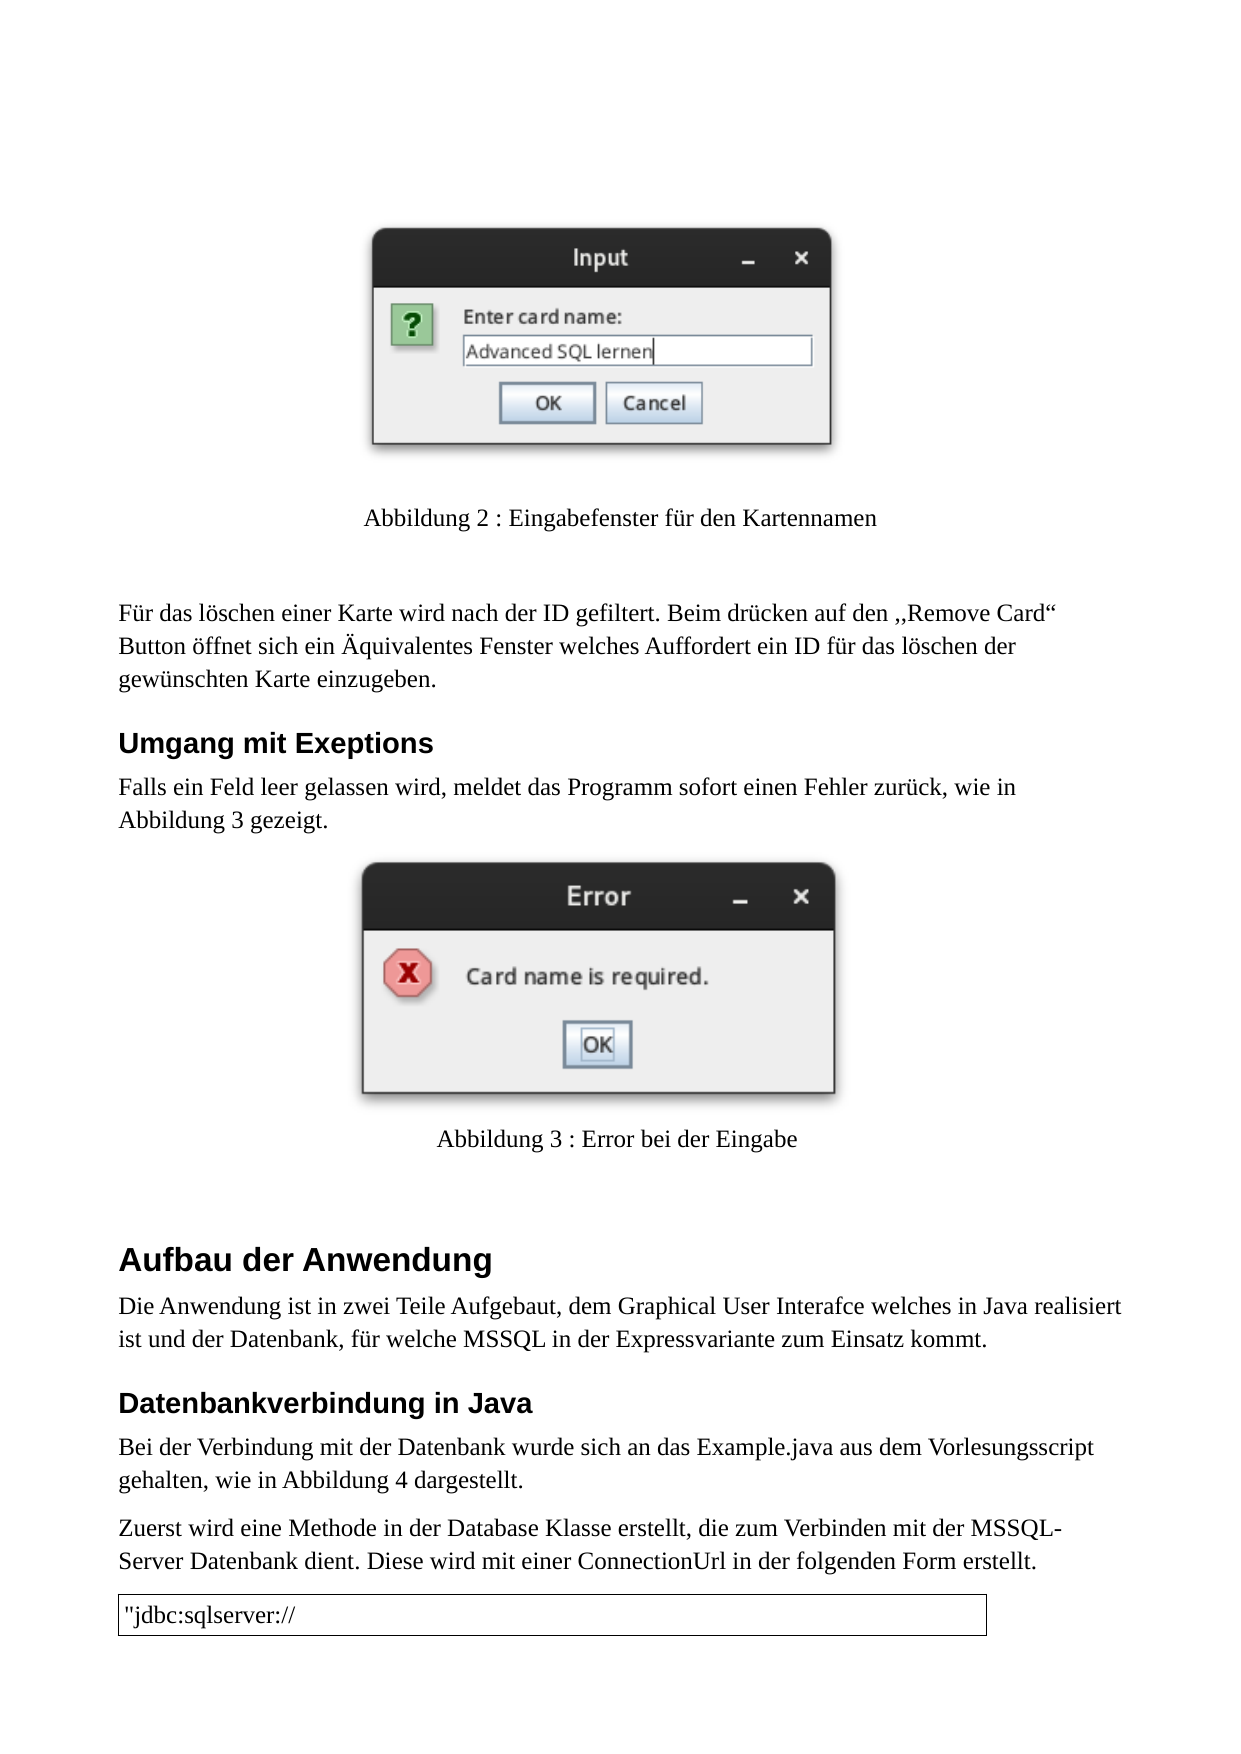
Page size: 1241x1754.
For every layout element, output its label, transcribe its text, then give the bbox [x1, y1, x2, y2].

subtitle Umgang mit Exeptions [118, 726, 1122, 760]
text Bei der Verbindung mit der Datenbank wurde sich an das Example.java aus dem Vorlesungsscript gehalten, wie in Abbildung 4 dargestellt. [118, 1432, 1122, 1494]
table_header "jdbc:sqlserver:// [119, 1595, 986, 1635]
text Die Anwendung ist in zwei Teile Aufgebaut, dem Graphical User Interafce welches in Java realisiert ist und der Datenbank, für welche MSSQL in der Expressvariante zum Einsatz kommt. [118, 1291, 1122, 1353]
text Falls ein Feld leer gelassen wird, meldet das Programm sofort einen Fehler zurück, wie in Abbildung 3 gezeigt. [118, 772, 1122, 834]
text Zuerst wird eine Methode in der Database Klasse erstellt, die zum Verbinden mit der MSSQL-Server Datenbank dient. Diese wird mit einer ConnectionUrl in der folgenden Form erstellt. [118, 1513, 1122, 1574]
text Abbildung 2 : Eingabefenster für den Kartennamen [118, 503, 1122, 532]
text Für das löschen einer Karte wird nach der ID gefiltert. Beim drücken auf den ,,Remove Card“ Button öffnet sich ein Äquivalentes Fenster welches Auffordert ein ID für das löschen der gewünschten Karte einzugeben. [118, 598, 1122, 693]
subtitle Aufbau der Anwendung [118, 1240, 1122, 1278]
picture [339, 843, 858, 1123]
subtitle Datenbankverbindung in Java [118, 1386, 1122, 1420]
picture [352, 211, 852, 470]
text Abbildung 3 : Error bei der Eingabe [118, 1124, 1122, 1153]
